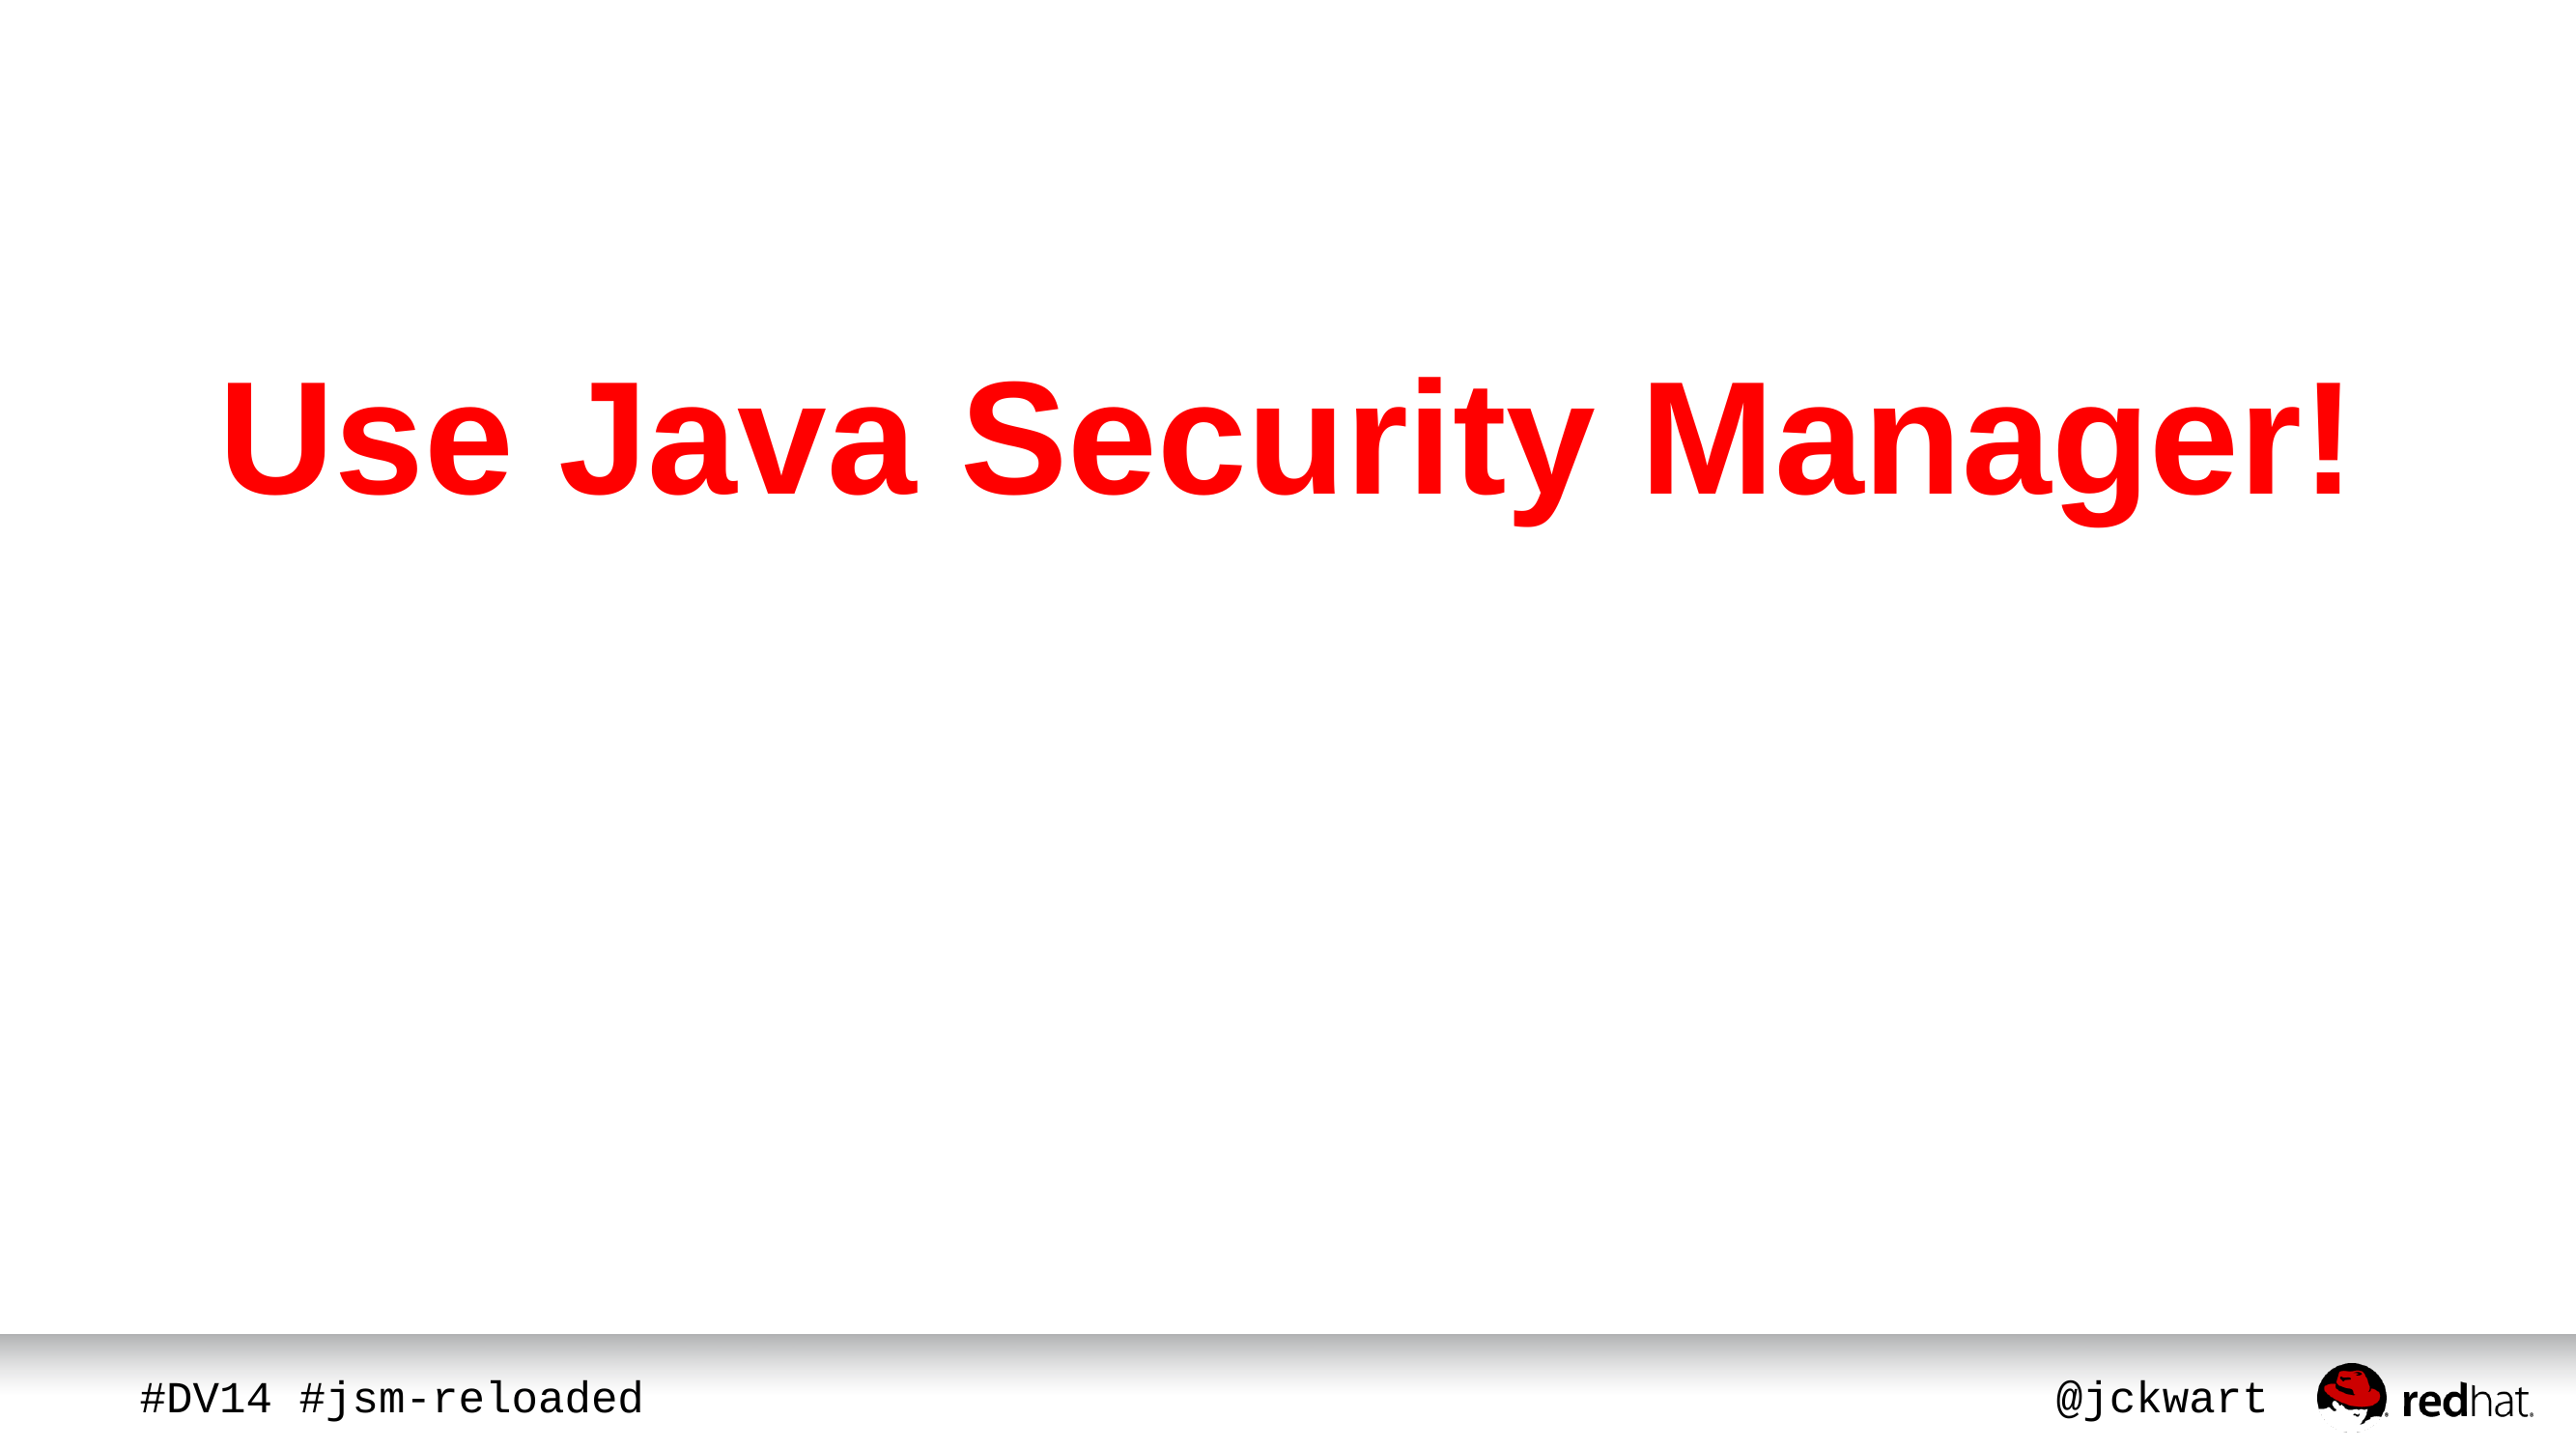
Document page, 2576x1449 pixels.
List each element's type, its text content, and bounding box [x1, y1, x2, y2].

subtitle Use Java Security Manager! [128, 57, 2448, 1179]
picture [0, 1334, 2576, 1445]
